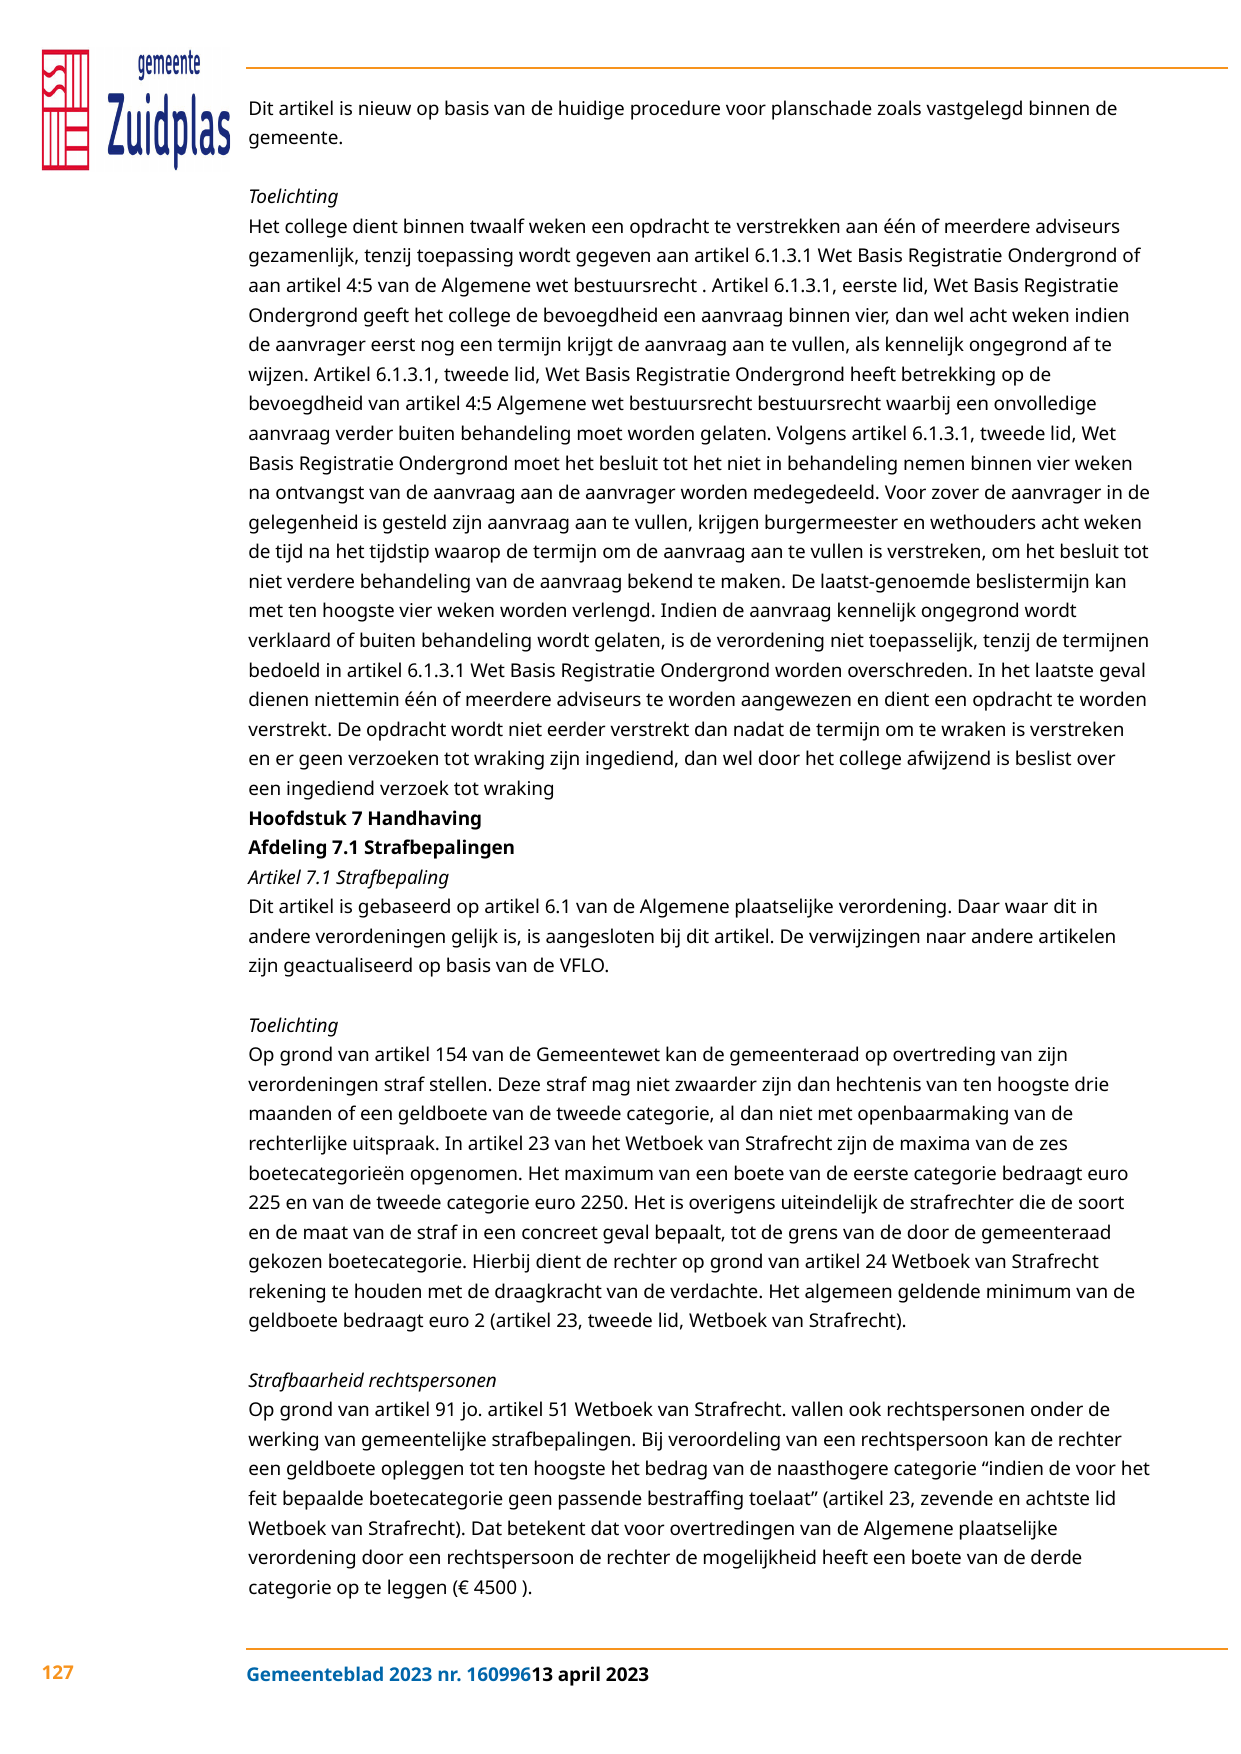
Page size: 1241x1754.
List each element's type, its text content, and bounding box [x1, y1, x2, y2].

text Dit artikel is nieuw op basis van de huidige procedure voor planschade zoals vastgelegd binnen de gemeente. [248, 95, 1152, 150]
text Het college dient binnen twaalf weken een opdracht te verstrekken aan één of meerdere adviseurs gezamenlijk, tenzij toepassing wordt gegeven aan artikel 6.1.3.1 Wet Basis Registratie Ondergrond of aan artikel 4:5 van de Algemene wet bestuursrecht . Artikel 6.1.3.1, eerste lid, Wet Basis Registratie Ondergrond geeft het college de bevoegdheid een aanvraag binnen vier, dan wel acht weken indien de aanvrager eerst nog een termijn krijgt de aanvraag aan te vullen, als kennelijk ongegrond af te wijzen. Artikel 6.1.3.1, tweede lid, Wet Basis Registratie Ondergrond heeft betrekking op de bevoegdheid van artikel 4:5 Algemene wet bestuursrecht bestuursrecht waarbij een onvolledige aanvraag verder buiten behandeling moet worden gelaten. Volgens artikel 6.1.3.1, tweede lid, Wet Basis Registratie Ondergrond moet het besluit tot het niet in behandeling nemen binnen vier weken na ontvangst van de aanvraag aan de aanvrager worden medegedeeld. Voor zover de aanvrager in de gelegenheid is gesteld zijn aanvraag aan te vullen, krijgen burgermeester en wethouders acht weken de tijd na het tijdstip waarop de termijn om de aanvraag aan te vullen is verstreken, om het besluit tot niet verdere behandeling van de aanvraag bekend te maken. De laatst-genoemde beslistermijn kan met ten hoogste vier weken worden verlengd. Indien de aanvraag kennelijk ongegrond wordt verklaard of buiten behandeling wordt gelaten, is de verordening niet toepasselijk, tenzij de termijnen bedoeld in artikel 6.1.3.1 Wet Basis Registratie Ondergrond worden overschreden. In het laatste geval dienen niettemin één of meerdere adviseurs te worden aangewezen en dient een opdracht te worden verstrekt. De opdracht wordt niet eerder verstrekt dan nadat de termijn om te wraken is verstreken en er geen verzoeken tot wraking zijn ingediend, dan wel door het college afwijzend is beslist over een ingediend verzoek tot wraking [248, 213, 1152, 801]
text Strafbaarheid rechtspersonen [248, 1367, 1152, 1393]
text Hoofdstuk 7 Handhaving [248, 805, 1152, 831]
text Dit artikel is gebaseerd op artikel 6.1 van de Algemene plaatselijke verordening. Daar waar dit in andere verordeningen gelijk is, is aangesloten bij dit artikel. De verwijzingen naar andere artikelen zijn geactualiseerd op basis van de VFLO. [248, 893, 1152, 978]
picture [41, 47, 231, 172]
text Toelichting [248, 1012, 1152, 1038]
text Toelichting [248, 183, 1152, 209]
text Op grond van artikel 91 jo. artikel 51 Wetboek van Strafrecht. vallen ook rechtspersonen onder de werking van gemeentelijke strafbepalingen. Bij veroordeling van een rechtspersoon kan de rechter een geldboete opleggen tot ten hoogste het bedrag van de naasthogere categorie “indien de voor het feit bepaalde boetecategorie geen passende bestraffing toelaat” (artikel 23, zevende en achtste lid Wetboek van Strafrecht). Dat betekent dat voor overtredingen van de Algemene plaatselijke verordening door een rechtspersoon de rechter de mogelijkheid heeft een boete van de derde categorie op te leggen (€ 4500 ). [248, 1396, 1152, 1600]
text Op grond van artikel 154 van de Gemeentewet kan de gemeenteraad op overtreding van zijn verordeningen straf stellen. Deze straf mag niet zwaarder zijn dan hechtenis van ten hoogste drie maanden of een geldboete van de tweede categorie, al dan niet met openbaarmaking van de rechterlijke uitspraak. In artikel 23 van het Wetboek van Strafrecht zijn de maxima van de zes boetecategorieën opgenomen. Het maximum van een boete van de eerste categorie bedraagt euro 225 en van de tweede categorie euro 2250. Het is overigens uiteindelijk de strafrechter die de soort en de maat van de straf in een concreet geval bepaalt, tot de grens van de door de gemeenteraad gekozen boetecategorie. Hierbij dient de rechter op grond van artikel 24 Wetboek van Strafrecht rekening te houden met de draagkracht van de verdachte. Het algemeen geldende minimum van de geldboete bedraagt euro 2 (artikel 23, tweede lid, Wetboek van Strafrecht). [248, 1041, 1152, 1333]
text Afdeling 7.1 Strafbepalingen [248, 834, 1152, 860]
text Artikel 7.1 Strafbepaling [248, 864, 1152, 890]
